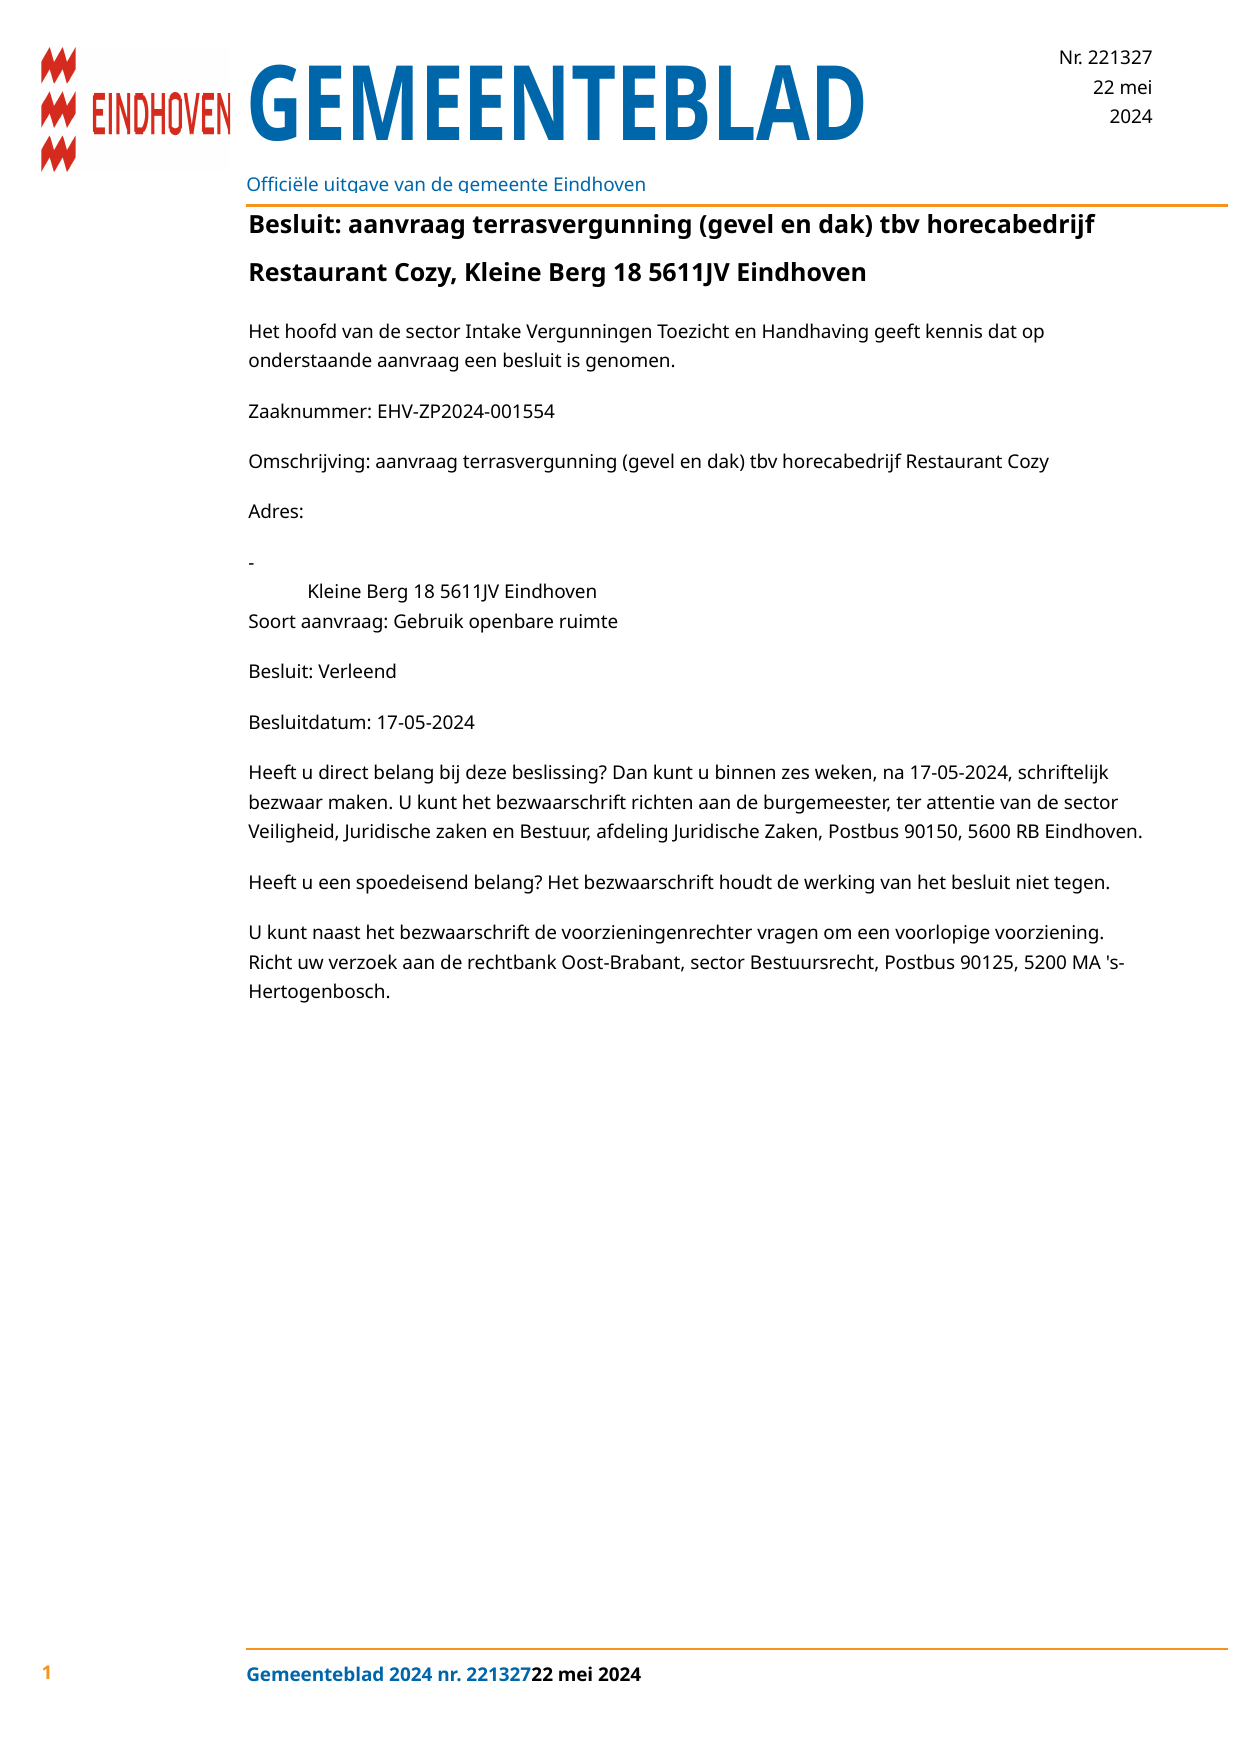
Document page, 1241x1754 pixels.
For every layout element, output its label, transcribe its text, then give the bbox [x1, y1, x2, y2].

text U kunt naast het bezwaarschrift de voorzieningenrechter vragen om een voorlopige voorziening. Richt uw verzoek aan de rechtbank Oost-Brabant, sector Bestuursrecht, Postbus 90125, 5200 MA 's-Hertogenbosch. [248, 919, 1152, 1004]
text Besluitdatum: 17-05-2024 [248, 709, 1152, 735]
text Soort aanvraag: Gebruik openbare ruimte [248, 608, 1152, 634]
text Omschrijving: aanvraag terrasvergunning (gevel en dak) tbv horecabedrijf Restaurant Cozy [248, 448, 1152, 474]
list Kleine Berg 18 5611JV Eindhoven [248, 579, 1152, 604]
text Het hoofd van de sector Intake Vergunningen Toezicht en Handhaving geeft kennis dat op onderstaande aanvraag een besluit is genomen. [248, 318, 1152, 373]
picture [41, 47, 231, 172]
text Besluit: Verleend [248, 659, 1152, 684]
text Heeft u direct belang bij deze beslissing? Dan kunt u binnen zes weken, na 17-05-2024, schriftelijk bezwaar maken. U kunt het bezwaarschrift richten aan de burgemeester, ter attentie van de sector Veiligheid, Juridische zaken en Bestuur, afdeling Juridische Zaken, Postbus 90150, 5600 RB Eindhoven. [248, 759, 1152, 844]
text Besluit: aanvraag terrasvergunning (gevel en dak) tbv horecabedrijf Restaurant Cozy, Kleine Berg 18 5611JV Eindhoven [248, 207, 1152, 288]
text Heeft u een spoedeisend belang? Het bezwaarschrift houdt de werking van het besluit niet tegen. [248, 869, 1152, 895]
text Zaaknummer: EHV-ZP2024-001554 [248, 398, 1152, 424]
text Adres: [248, 499, 1152, 524]
